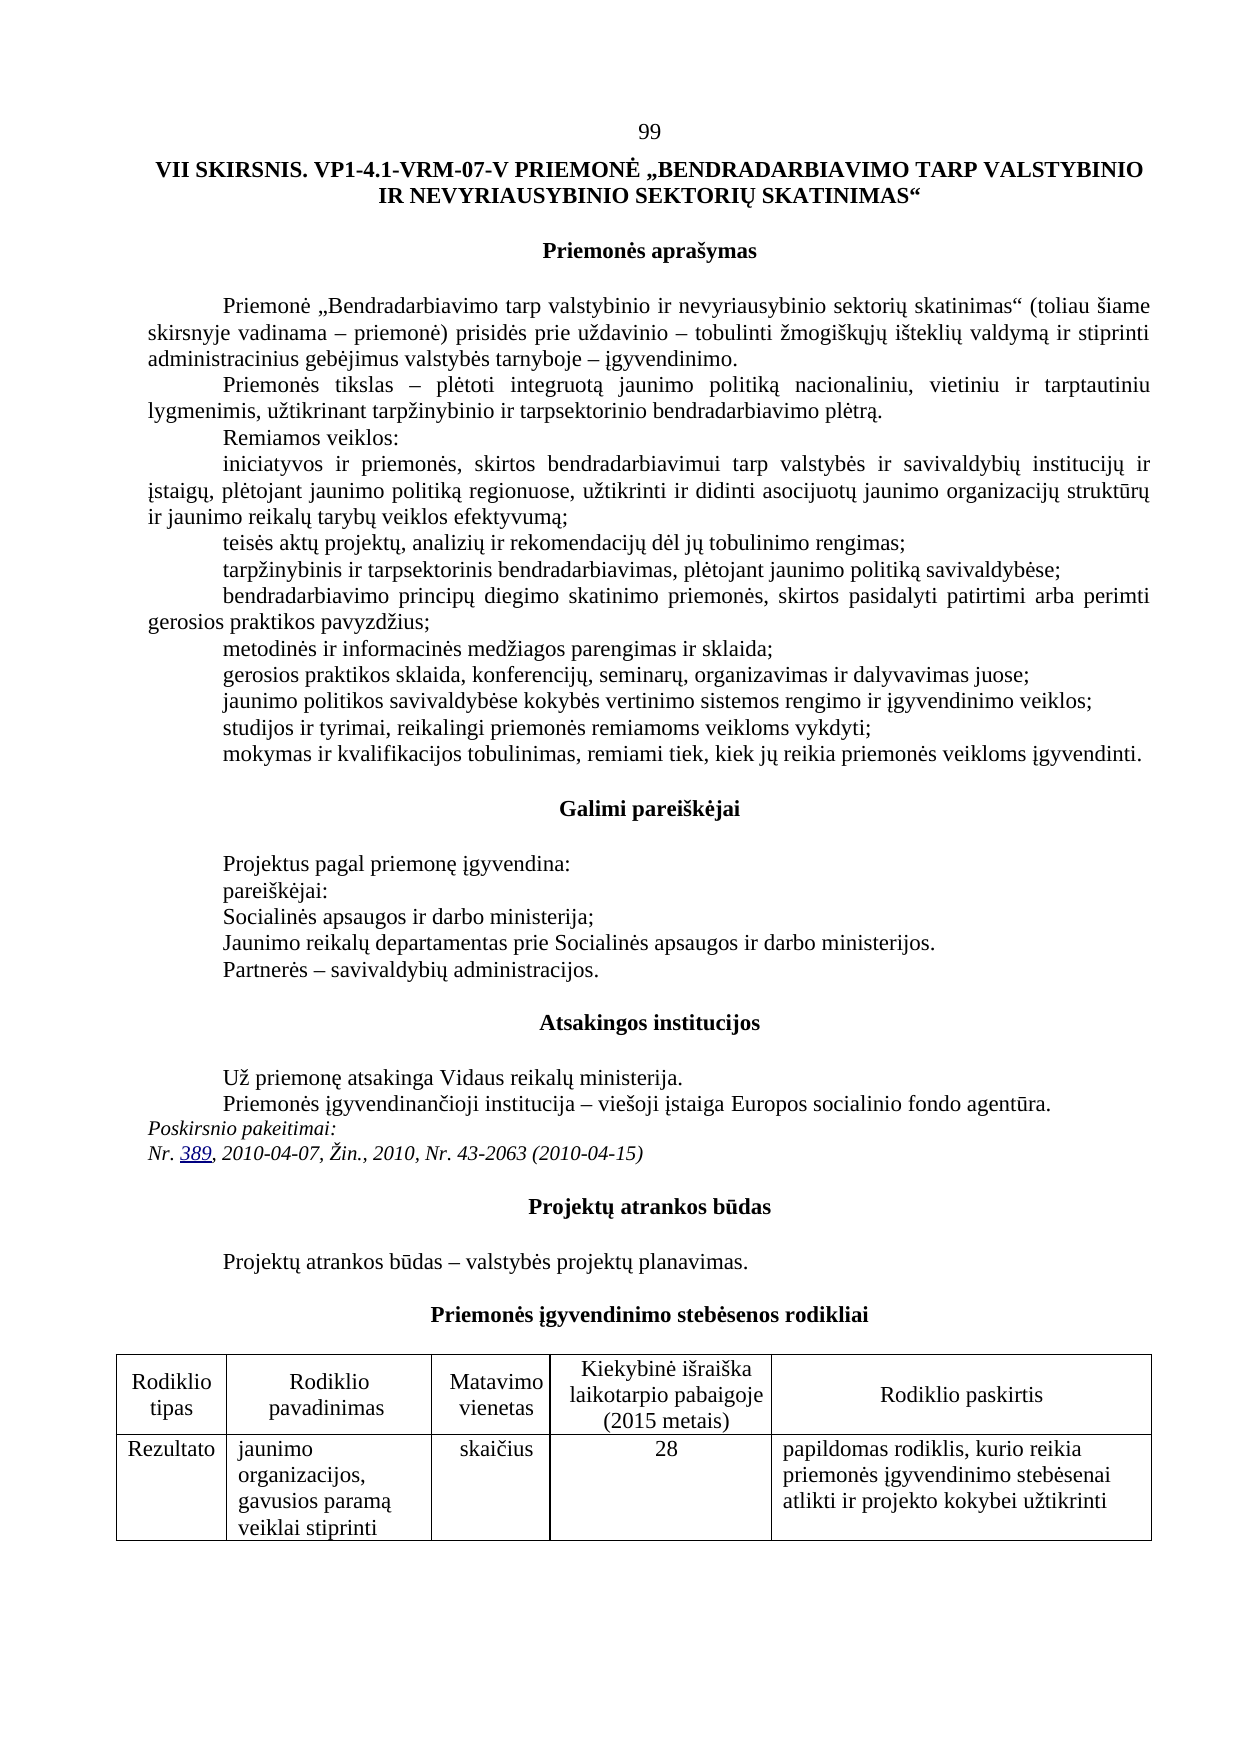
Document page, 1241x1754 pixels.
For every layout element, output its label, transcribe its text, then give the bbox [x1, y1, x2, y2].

text bendradarbiavimo principų diegimo skatinimo priemonės, skirtos pasidalyti patirtimi arba perimti gerosios praktikos pavyzdžius; [148, 582, 1152, 635]
text Partnerės – savivaldybių administracijos. [185, 956, 1152, 982]
text Projektų atrankos būdas [148, 1193, 1152, 1219]
text Priemonės tikslas – plėtoti integruotą jaunimo politiką nacionaliniu, vietiniu ir tarptautiniu lygmenimis, užtikrinant tarpžinybinio ir tarpsektorinio bendradarbiavimo plėtrą. [148, 371, 1152, 424]
text Galimi pareiškėjai [148, 795, 1152, 822]
text Atsakingos institucijos [148, 1008, 1152, 1035]
table_cell papildomas rodiklis, kurio reikia priemonės įgyvendinimo stebėsenai atlikti ir projekto kokybei užtikrinti [772, 1435, 1151, 1540]
text teisės aktų projektų, analizių ir rekomendacijų dėl jų tobulinimo rengimas; [148, 529, 1152, 556]
text Remiamos veiklos: [148, 424, 1152, 450]
text Priemonės įgyvendinančioji institucija – viešoji įstaiga Europos socialinio fondo agentūra. [148, 1090, 1152, 1116]
text Priemonės įgyvendinimo stebėsenos rodikliai [148, 1301, 1152, 1327]
table_header Rodiklio pavadinimas [227, 1355, 431, 1434]
table_cell jaunimo organizacijos, gavusios paramą veiklai stiprinti [227, 1435, 431, 1540]
text Jaunimo reikalų departamentas prie Socialinės apsaugos ir darbo ministerijos. [185, 929, 1152, 956]
table_header Rodiklio paskirtis [772, 1355, 1151, 1434]
text Projektų atrankos būdas – valstybės projektų planavimas. [148, 1248, 1152, 1275]
text Priemonė „Bendradarbiavimo tarp valstybinio ir nevyriausybinio sektorių skatinimas“ (toliau šiame skirsnyje vadinama – priemonė) prisidės prie uždavinio – tobulinti žmogiškųjų išteklių valdymą ir stiprinti administracinius gebėjimus valstybės tarnyboje – įgyvendinimo. [148, 292, 1152, 371]
table_header Rodiklio tipas [117, 1355, 226, 1434]
text Poskirsnio pakeitimai: [148, 1116, 1152, 1140]
text iniciatyvos ir priemonės, skirtos bendradarbiavimui tarp valstybės ir savivaldybių institucijų ir įstaigų, plėtojant jaunimo politiką regionuose, užtikrinti ir didinti asocijuotų jaunimo organizacijų struktūrų ir jaunimo reikalų tarybų veiklos efektyvumą; [148, 450, 1152, 529]
text Už priemonę atsakinga Vidaus reikalų ministerija. [148, 1064, 1152, 1090]
text Priemonės aprašymas [148, 237, 1152, 263]
text metodinės ir informacinės medžiagos parengimas ir sklaida; [148, 635, 1152, 661]
text studijos ir tyrimai, reikalingi priemonės remiamoms veikloms vykdyti; [148, 714, 1152, 740]
text Projektus pagal priemonę įgyvendina: [148, 850, 1152, 877]
text gerosios praktikos sklaida, konferencijų, seminarų, organizavimas ir dalyvavimas juose; [148, 661, 1152, 687]
table_cell Rezultato [117, 1435, 226, 1540]
table_header Kiekybinė išraiška laikotarpio pabaigoje (2015 metais) [551, 1355, 771, 1434]
text Socialinės apsaugos ir darbo ministerija; [185, 903, 1152, 929]
table_header Matavimo vienetas [432, 1355, 549, 1434]
text jaunimo politikos savivaldybėse kokybės vertinimo sistemos rengimo ir įgyvendinimo veiklos; [148, 687, 1152, 714]
subtitle VII SKIRSNIS. VP1-4.1-VRM-07-V PRIEMONĖ „BENDRADARBIAVIMO TARP VALSTYBINIO IR NEVYRIAUSYBINIO SEKTORIŲ SKATINIMAS“ [148, 156, 1152, 208]
table_cell 28 [551, 1435, 771, 1540]
table_cell skaičius [432, 1435, 549, 1540]
text Nr. 389, 2010-04-07, Žin., 2010, Nr. 43-2063 (2010-04-15) [148, 1140, 1152, 1164]
text pareiškėjai: [185, 877, 1152, 903]
text mokymas ir kvalifikacijos tobulinimas, remiami tiek, kiek jų reikia priemonės veikloms įgyvendinti. [148, 740, 1152, 767]
text tarpžinybinis ir tarpsektorinis bendradarbiavimas, plėtojant jaunimo politiką savivaldybėse; [148, 556, 1152, 582]
